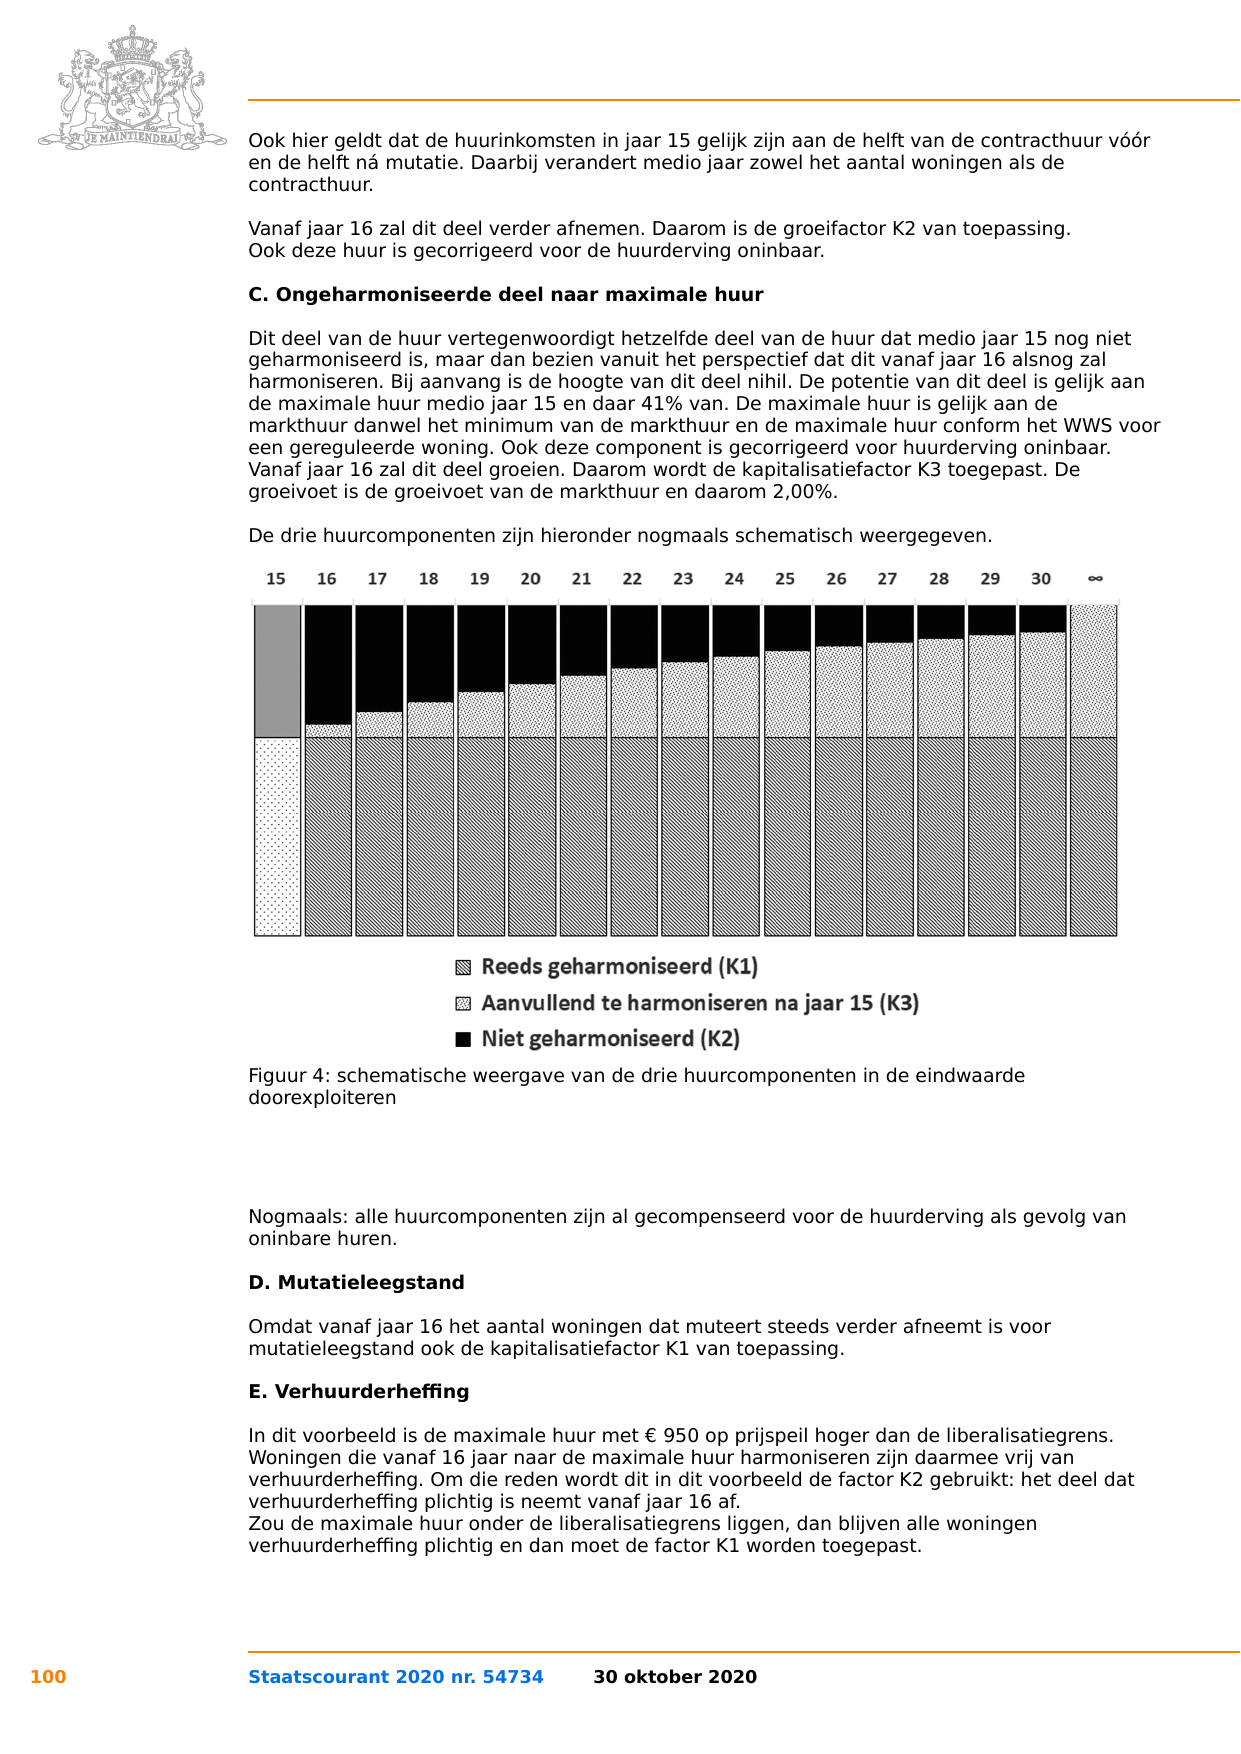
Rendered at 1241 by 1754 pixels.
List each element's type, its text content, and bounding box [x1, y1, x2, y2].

subtitle D. Mutatieleegstand [248, 1272, 1163, 1294]
text In dit voorbeeld is de maximale huur met € 950 op prijspeil hoger dan de liberalisatiegrens. Woningen die vanaf 16 jaar naar de maximale huur harmoniseren zijn daarmee vrij van verhuurderheffing. Om die reden wordt dit in dit voorbeeld de factor K2 gebruikt: het deel dat verhuurderheffing plichtig is neemt vanaf jaar 16 af. [248, 1425, 1163, 1513]
text Dit deel van de huur vertegenwoordigt hetzelfde deel van de huur dat medio jaar 15 nog niet geharmoniseerd is, maar dan bezien vanuit het perspectief dat dit vanaf jaar 16 alsnog zal harmoniseren. Bij aanvang is de hoogte van dit deel nihil. De potentie van dit deel is gelijk aan de maximale huur medio jaar 15 en daar 41% van. De maximale huur is gelijk aan de markthuur danwel het minimum van de markthuur en de maximale huur conform het WWS voor een gereguleerde woning. Ook deze component is gecorrigeerd voor huurderving oninbaar. [248, 327, 1163, 459]
text Vanaf jaar 16 zal dit deel groeien. Daarom wordt de kapitalisatiefactor K3 toegepast. De groeivoet is de groeivoet van de markthuur en daarom 2,00%. [248, 459, 1163, 503]
text De drie huurcomponenten zijn hieronder nogmaals schematisch weergegeven. [248, 525, 1163, 547]
subtitle C. Ongeharmoniseerde deel naar maximale huur [248, 283, 1163, 306]
picture [38, 25, 227, 150]
picture [248, 568, 1123, 1054]
text Omdat vanaf jaar 16 het aantal woningen dat muteert steeds verder afneemt is voor mutatieleegstand ook de kapitalisatiefactor K1 van toepassing. [248, 1316, 1163, 1359]
text Ook hier geldt dat de huurinkomsten in jaar 15 gelijk zijn aan de helft van de contracthuur vóór en de helft ná mutatie. Daarbij verandert medio jaar zowel het aantal woningen als de contracthuur. [248, 130, 1163, 196]
text Nogmaals: alle huurcomponenten zijn al gecompenseerd voor de huurderving als gevolg van oninbare huren. [248, 1206, 1163, 1250]
text Zou de maximale huur onder de liberalisatiegrens liggen, dan blijven alle woningen verhuurderheffing plichtig en dan moet de factor K1 worden toegepast. [248, 1513, 1163, 1557]
text Figuur 4: schematische weergave van de drie huurcomponenten in de eindwaarde doorexploiteren [248, 1065, 1122, 1109]
subtitle E. Verhuurderheffing [248, 1381, 1163, 1403]
text Vanaf jaar 16 zal dit deel verder afnemen. Daarom is de groeifactor K2 van toepassing. [248, 218, 1163, 240]
text Ook deze huur is gecorrigeerd voor de huurderving oninbaar. [248, 240, 1163, 262]
